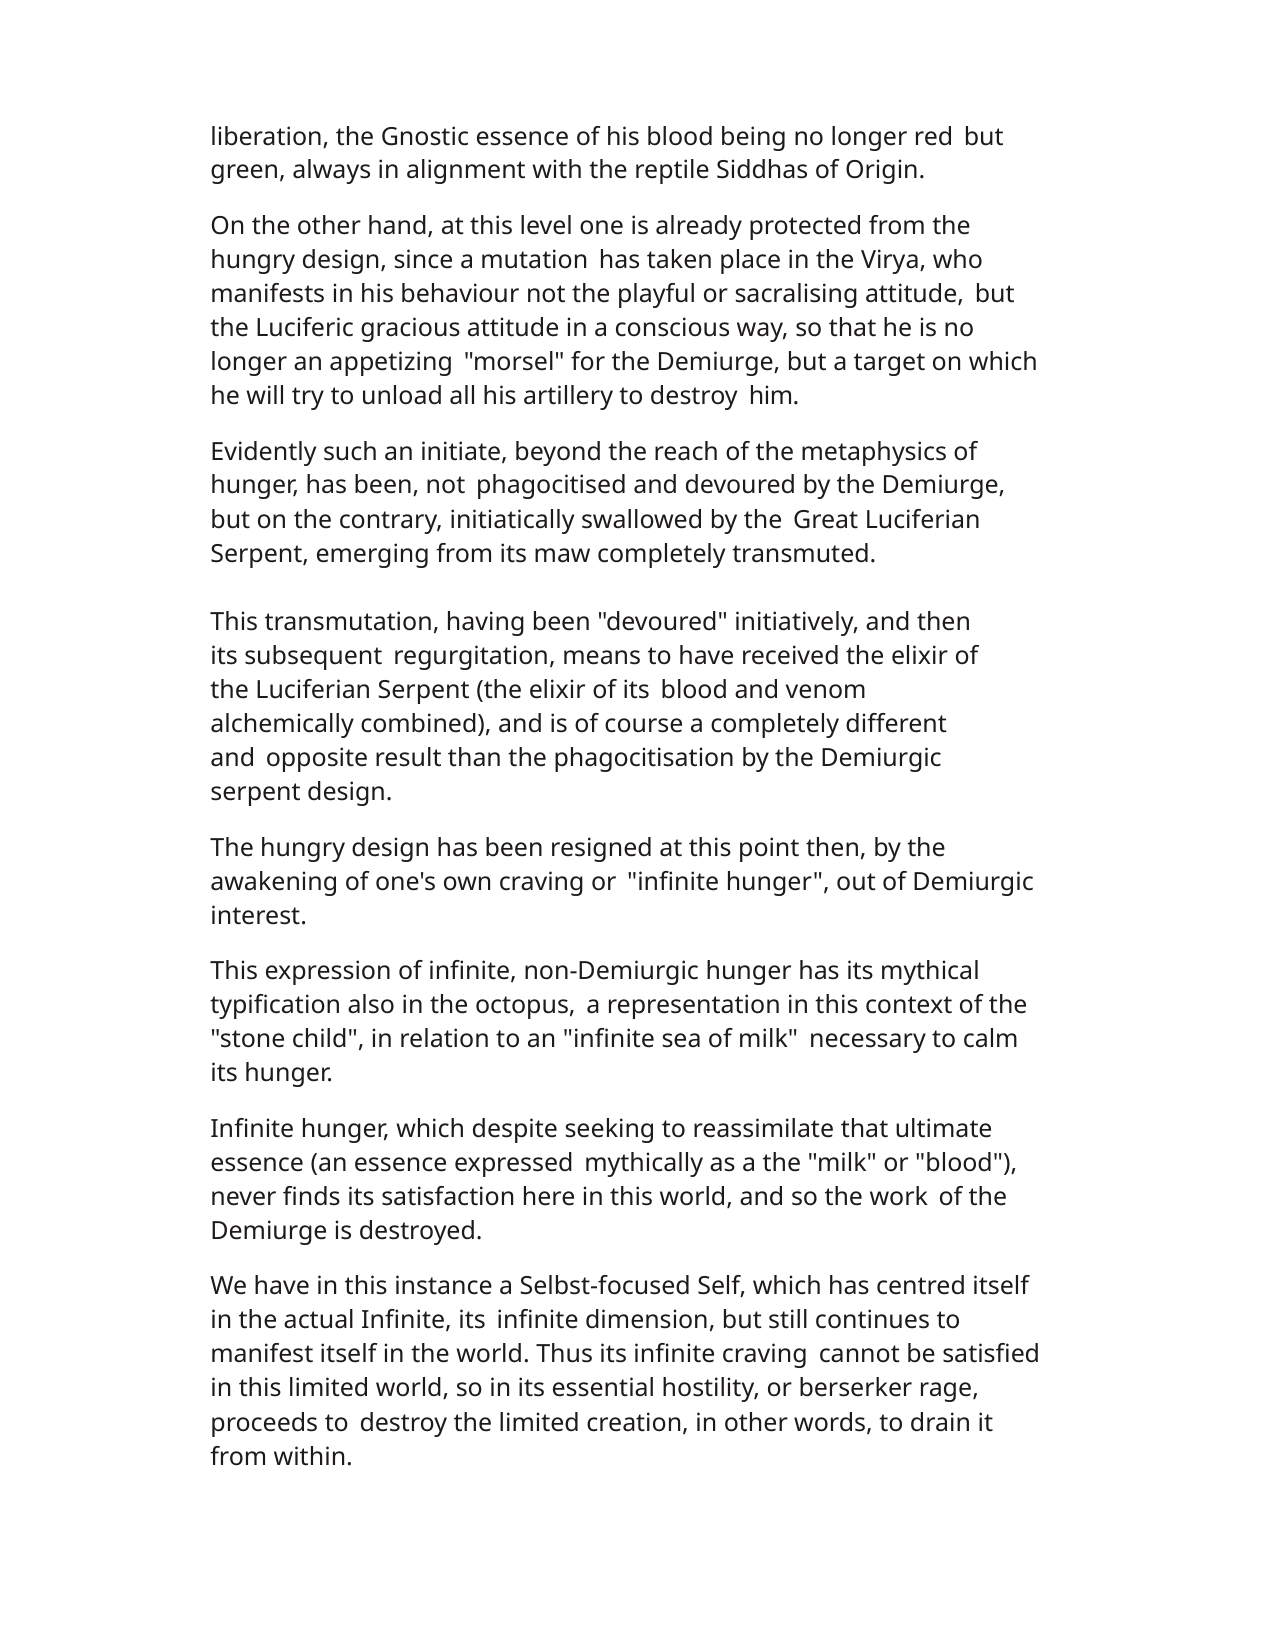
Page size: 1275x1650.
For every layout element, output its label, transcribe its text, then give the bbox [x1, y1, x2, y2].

text We have in this instance a Selbst-focused Self, which has centred itself in the actual Infinite, its infinite dimension, but still continues to manifest itself in the world. Thus its infinite craving cannot be satisfied in this limited world, so in its essential hostility, or berserker rage, proceeds to destroy the limited creation, in other words, to drain it from within. [210, 1268, 1044, 1472]
text On the other hand, at this level one is already protected from the hungry design, since a mutation has taken place in the Virya, who manifests in his behaviour not the playful or sacralising attitude, but the Luciferic gracious attitude in a conscious way, so that he is no longer an appetizing "morsel" for the Demiurge, but a target on which he will try to unload all his artillery to destroy him. [210, 207, 1049, 412]
text Infinite hunger, which despite seeking to reassimilate that ultimate essence (an essence expressed mythically as a the "milk" or "blood"), never finds its satisfaction here in this world, and so the work of the Demiurge is destroyed. [210, 1110, 1066, 1247]
text liberation, the Gnostic essence of his blood being no longer red but green, always in alignment with the reptile Siddhas of Origin. [210, 118, 1053, 186]
text This transmutation, having been "devoured" initiatively, and then its subsequent regurgitation, means to have received the elixir of the Luciferian Serpent (the elixir of its blood and venom alchemically combined), and is of course a completely different and opposite result than the phagocitisation by the Demiurgic serpent design. [210, 603, 992, 808]
text This expression of infinite, non-Demiurgic hunger has its mythical typification also in the octopus, a representation in this context of the "stone child", in relation to an "infinite sea of milk" necessary to calm its hunger. [210, 953, 1043, 1089]
text The hungry design has been resigned at this point then, by the awakening of one's own craving or "infinite hunger", out of Demiurgic interest. [210, 829, 1044, 931]
text Evidently such an initiate, beyond the reach of the metaphysics of hunger, has been, not phagocitised and devoured by the Demiurge, but on the contrary, initiatically swallowed by the Great Luciferian Serpent, emerging from its maw completely transmuted. [210, 433, 1044, 569]
